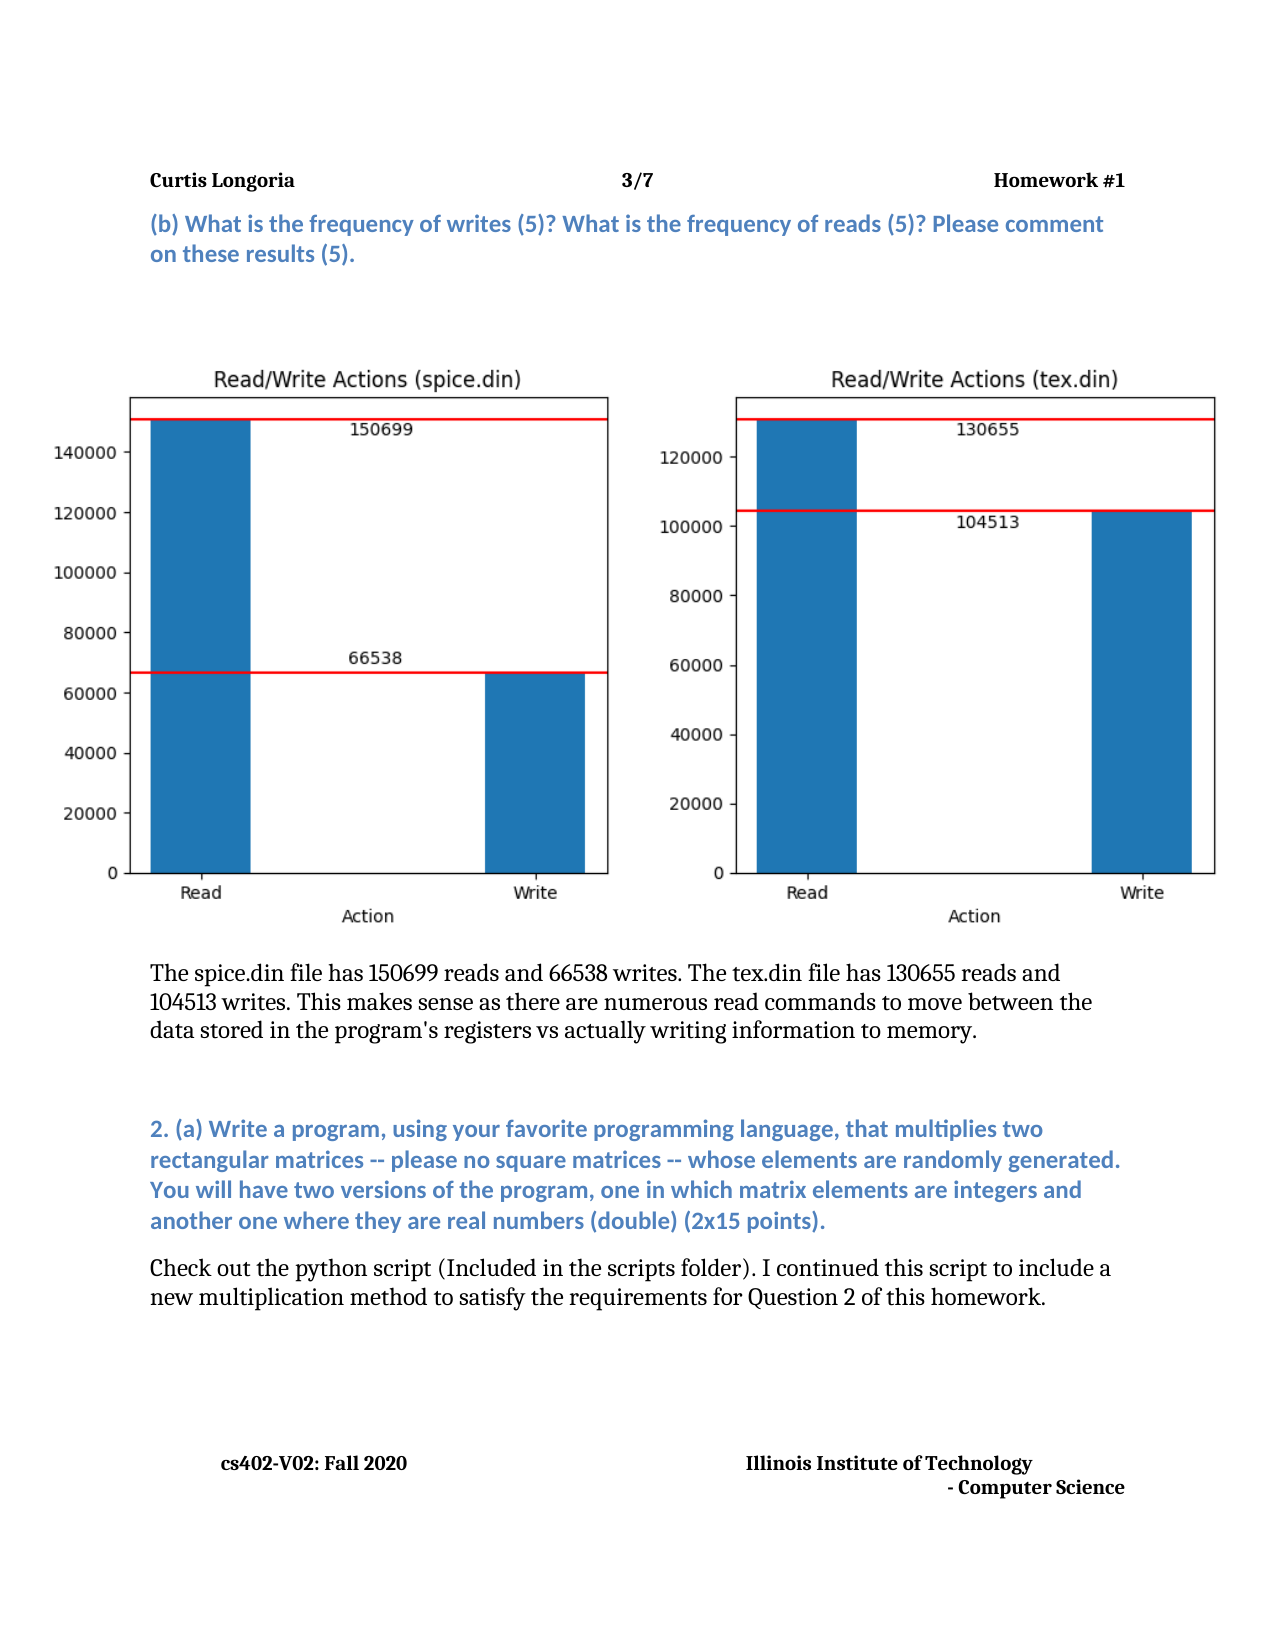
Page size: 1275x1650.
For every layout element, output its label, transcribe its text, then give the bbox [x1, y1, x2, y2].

text Check out the python script (Included in the scripts folder). I continued this script to include a new multiplication method to satisfy the requirements for Question 2 of this homework. [150, 1254, 1125, 1312]
picture [52, 324, 1275, 941]
text The spice.din file has 150699 reads and 66538 writes. The tex.din file has 130655 reads and 104513 writes. This makes sense as there are numerous read commands to move between the data stored in the program's registers vs actually writing information to memory. [150, 941, 1125, 1045]
subtitle (b) What is the frequency of writes (5)? What is the frequency of reads (5)? Please comment on these results (5). [150, 208, 1125, 269]
subtitle 2. (a) Write a program, using your favorite programming language, that multiplies two rectangular matrices -- please no square matrices -- whose elements are randomly generated. You will have two versions of the program, one in which matrix elements are integers and another one where they are real numbers (double) (2x15 points). [150, 1113, 1125, 1236]
